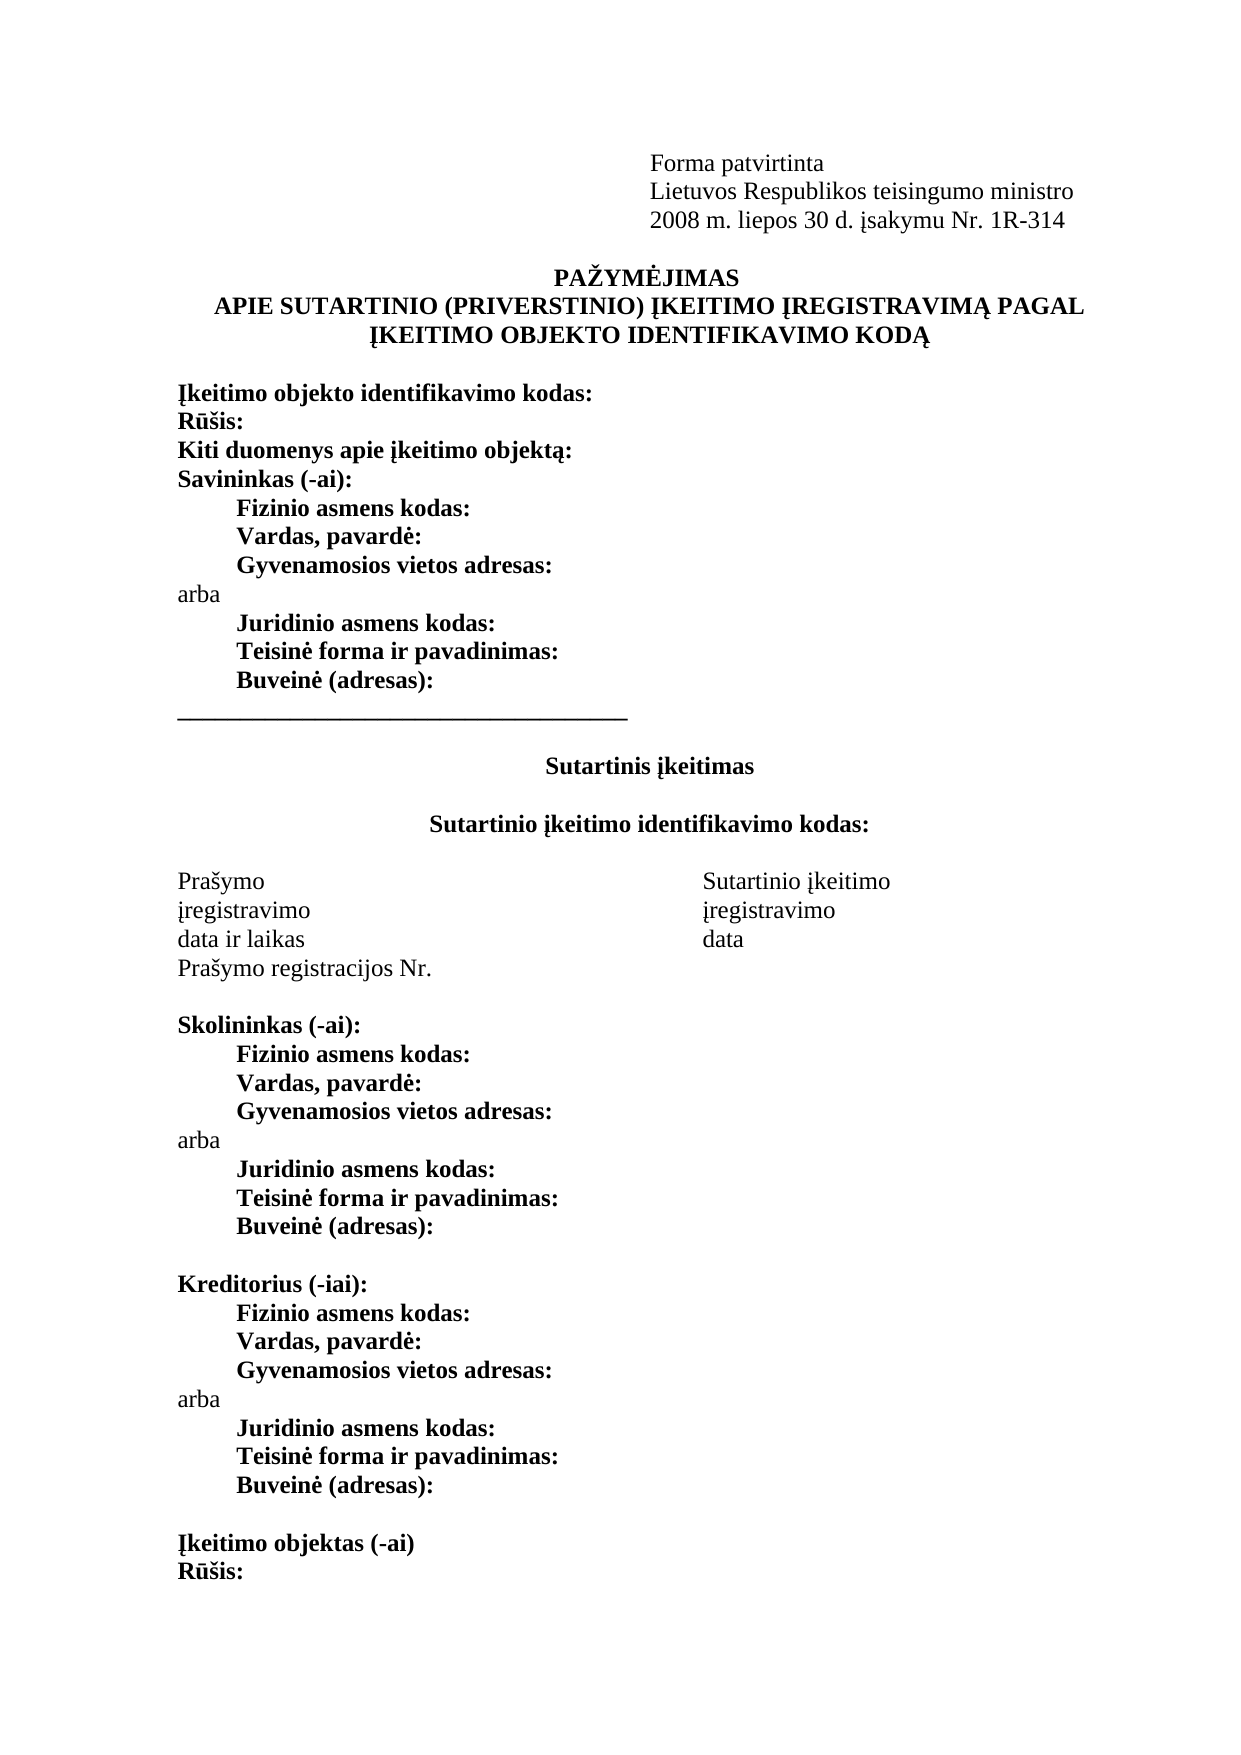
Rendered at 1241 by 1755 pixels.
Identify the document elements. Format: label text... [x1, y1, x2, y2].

text Buveinė (adresas): [236, 665, 1122, 694]
text Forma patvirtinta [650, 148, 1122, 176]
text Buveinė (adresas): [236, 1211, 1122, 1240]
text Fizinio asmens kodas: [236, 1039, 1122, 1068]
text PAŽYMĖJIMAS [177, 263, 1122, 291]
text Juridinio asmens kodas: [236, 1154, 1122, 1183]
text Sutartinis įkeitimas [177, 751, 1122, 780]
text Gyvenamosios vietos adresas: [236, 1355, 1122, 1384]
text arba [177, 1384, 1122, 1413]
text 2008 m. liepos 30 d. įsakymu Nr. 1R-314 [649, 205, 1122, 234]
text Kiti duomenys apie įkeitimo objektą: [177, 435, 1122, 464]
text data ir laikas data [177, 924, 1122, 953]
text Kreditorius (-iai): [177, 1269, 1122, 1298]
text ____________________________________ [177, 694, 1122, 723]
text arba [177, 579, 1122, 608]
text Teisinė forma ir pavadinimas: [236, 1183, 1122, 1211]
text Juridinio asmens kodas: [236, 608, 1122, 636]
text Sutartinio įkeitimo identifikavimo kodas: [177, 809, 1122, 838]
text Fizinio asmens kodas: [236, 1298, 1122, 1326]
text Įkeitimo objekto identifikavimo kodas: [177, 378, 1122, 406]
text Prašymo Sutartinio įkeitimo [177, 866, 1122, 895]
text Vardas, pavardė: [236, 1326, 1122, 1355]
text Lietuvos Respublikos teisingumo ministro [649, 176, 1122, 205]
text Buveinė (adresas): [236, 1470, 1122, 1499]
text arba [177, 1125, 1122, 1154]
text Įkeitimo objektas (-ai) [177, 1528, 1122, 1556]
text Juridinio asmens kodas: [236, 1413, 1122, 1441]
text Prašymo registracijos Nr. [177, 953, 1122, 981]
text Gyvenamosios vietos adresas: [236, 550, 1122, 579]
text Rūšis: [177, 1556, 1122, 1585]
text Teisinė forma ir pavadinimas: [236, 636, 1122, 665]
text Teisinė forma ir pavadinimas: [236, 1441, 1122, 1470]
text Vardas, pavardė: [236, 1068, 1122, 1096]
text Vardas, pavardė: [236, 521, 1122, 550]
text APIE SUTARTINIO (PRIVERSTINIO) ĮKEITIMO ĮREGISTRAVIMĄ PAGAL ĮKEITIMO OBJEKTO IDENTIFIKAVIMO KODĄ [177, 291, 1122, 349]
text Gyvenamosios vietos adresas: [236, 1096, 1122, 1125]
text Savininkas (-ai): [177, 464, 1122, 493]
text įregistravimo įregistravimo [177, 895, 1122, 924]
text Skolininkas (-ai): [177, 1010, 1122, 1039]
text Fizinio asmens kodas: [236, 493, 1122, 521]
text Rūšis: [177, 406, 1122, 435]
